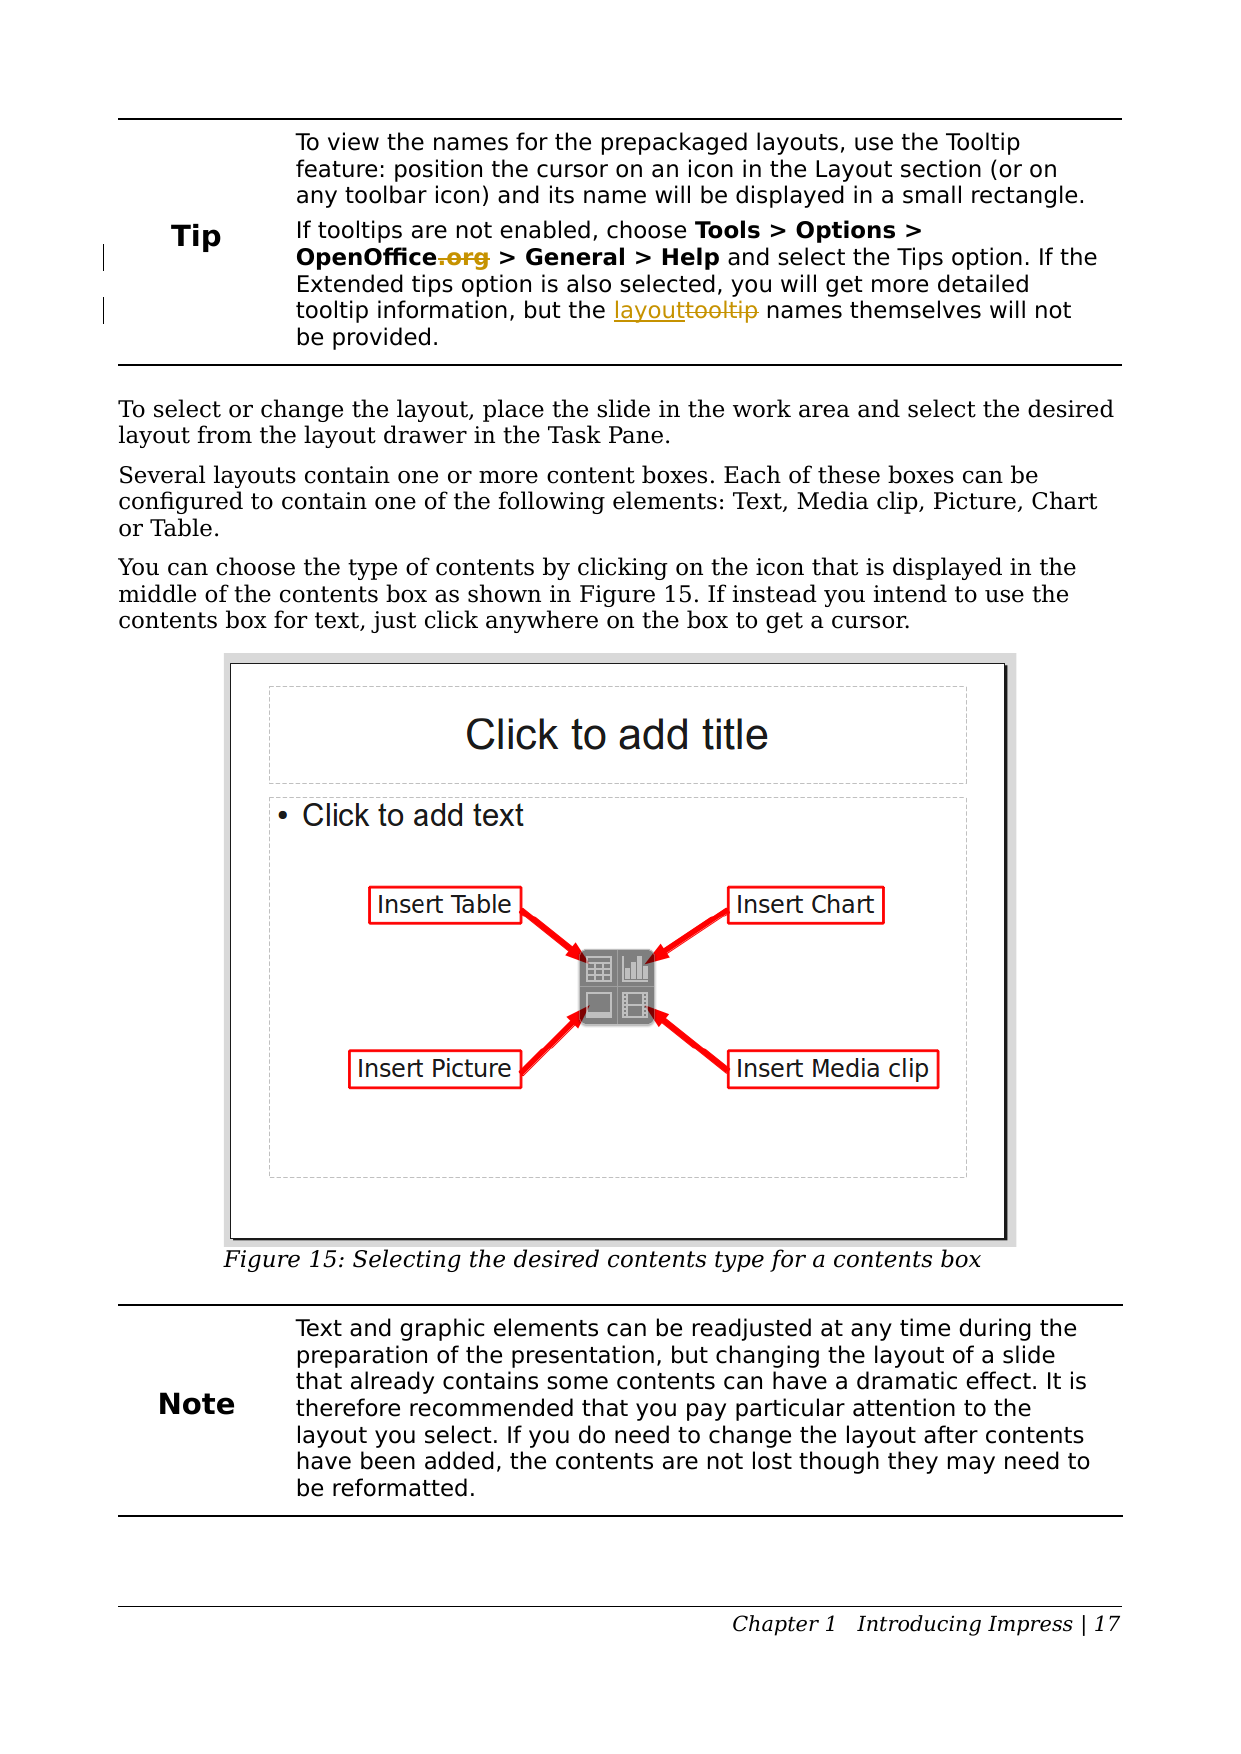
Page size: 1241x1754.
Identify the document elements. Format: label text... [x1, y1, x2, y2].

text Figure 15: Selecting the desired contents type for a contents box [224, 1247, 1017, 1273]
list You can choose the type of contents by clicking on the icon that is displayed in the middle of the contents box as shown in Figure 15. If instead you intend to use the contents box for text, just click anywhere on the box to get a cursor. [118, 554, 1122, 634]
picture [223, 653, 1017, 1247]
table_header To view the names for the prepackaged layouts, use the Tooltip feature: position the cursor on an icon in the Layout section (or on any toolbar icon) and its name will be displayed in a small rectangle. If tooltips are not enabled, choose Tools > Options > OpenOffice > General > Help and select the Tips option. If the Extended tips option is also selected, you will get more detailed tooltip information, but the layout names themselves will not be provided. [274, 120, 1122, 364]
text To select or change the layout, place the slide in the work area and select the desired layout from the layout drawer in the Task Pane. [118, 396, 1122, 449]
text Several layouts contain one or more content boxes. Each of these boxes can be configured to contain one of the following elements: Text, Media clip, Picture, Chart or Table. [118, 462, 1122, 542]
table_header Text and graphic elements can be readjusted at any time during the preparation of the presentation, but changing the layout of a slide that already contains some contents can have a dramatic effect. It is therefore recommended that you pay particular attention to the layout you select. If you do need to change the layout after contents have been added, the contents are not lost though they may need to be reformatted. [274, 1306, 1123, 1515]
table_header Tip [118, 120, 274, 364]
table_header Note [118, 1306, 274, 1515]
